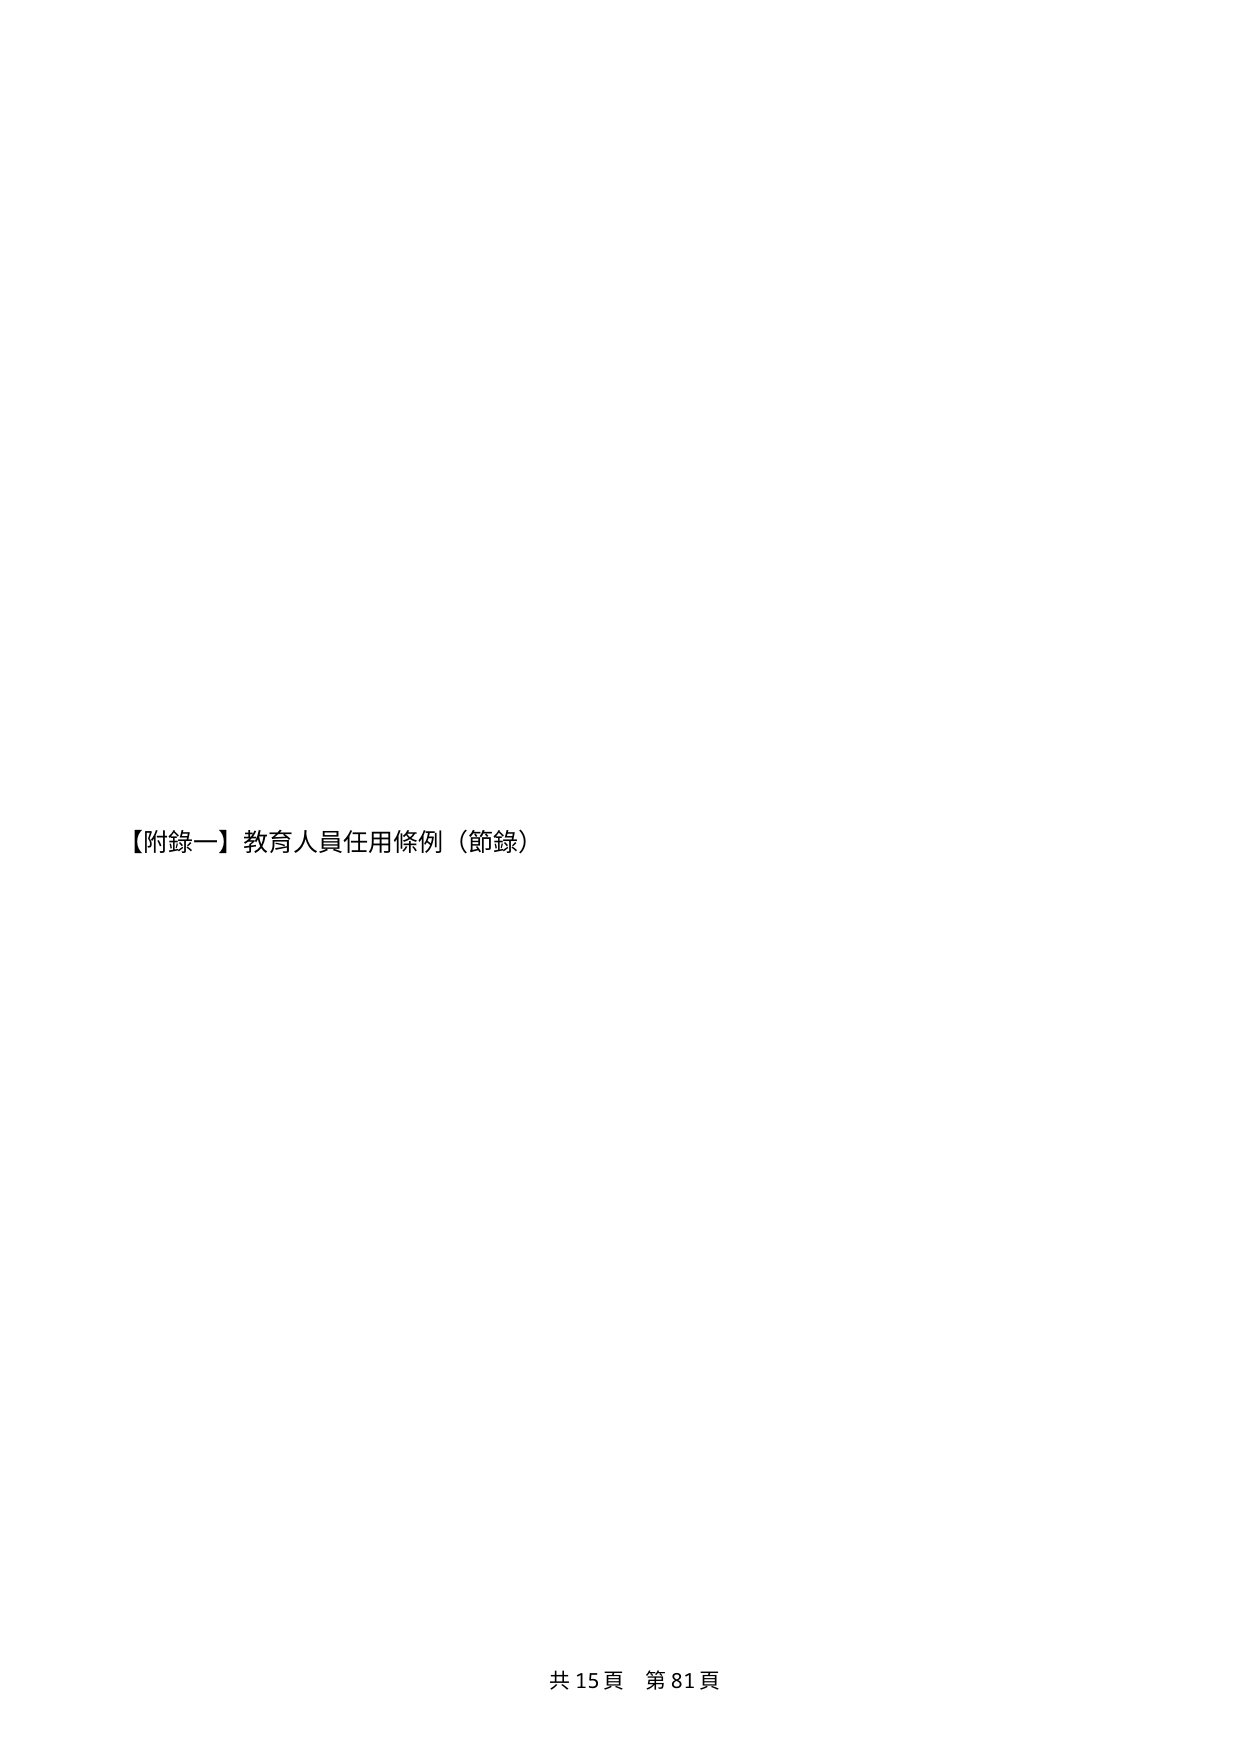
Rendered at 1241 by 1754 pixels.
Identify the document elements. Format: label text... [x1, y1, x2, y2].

text 【附錄一】教育人員任用條例（節錄） [118, 799, 1152, 862]
